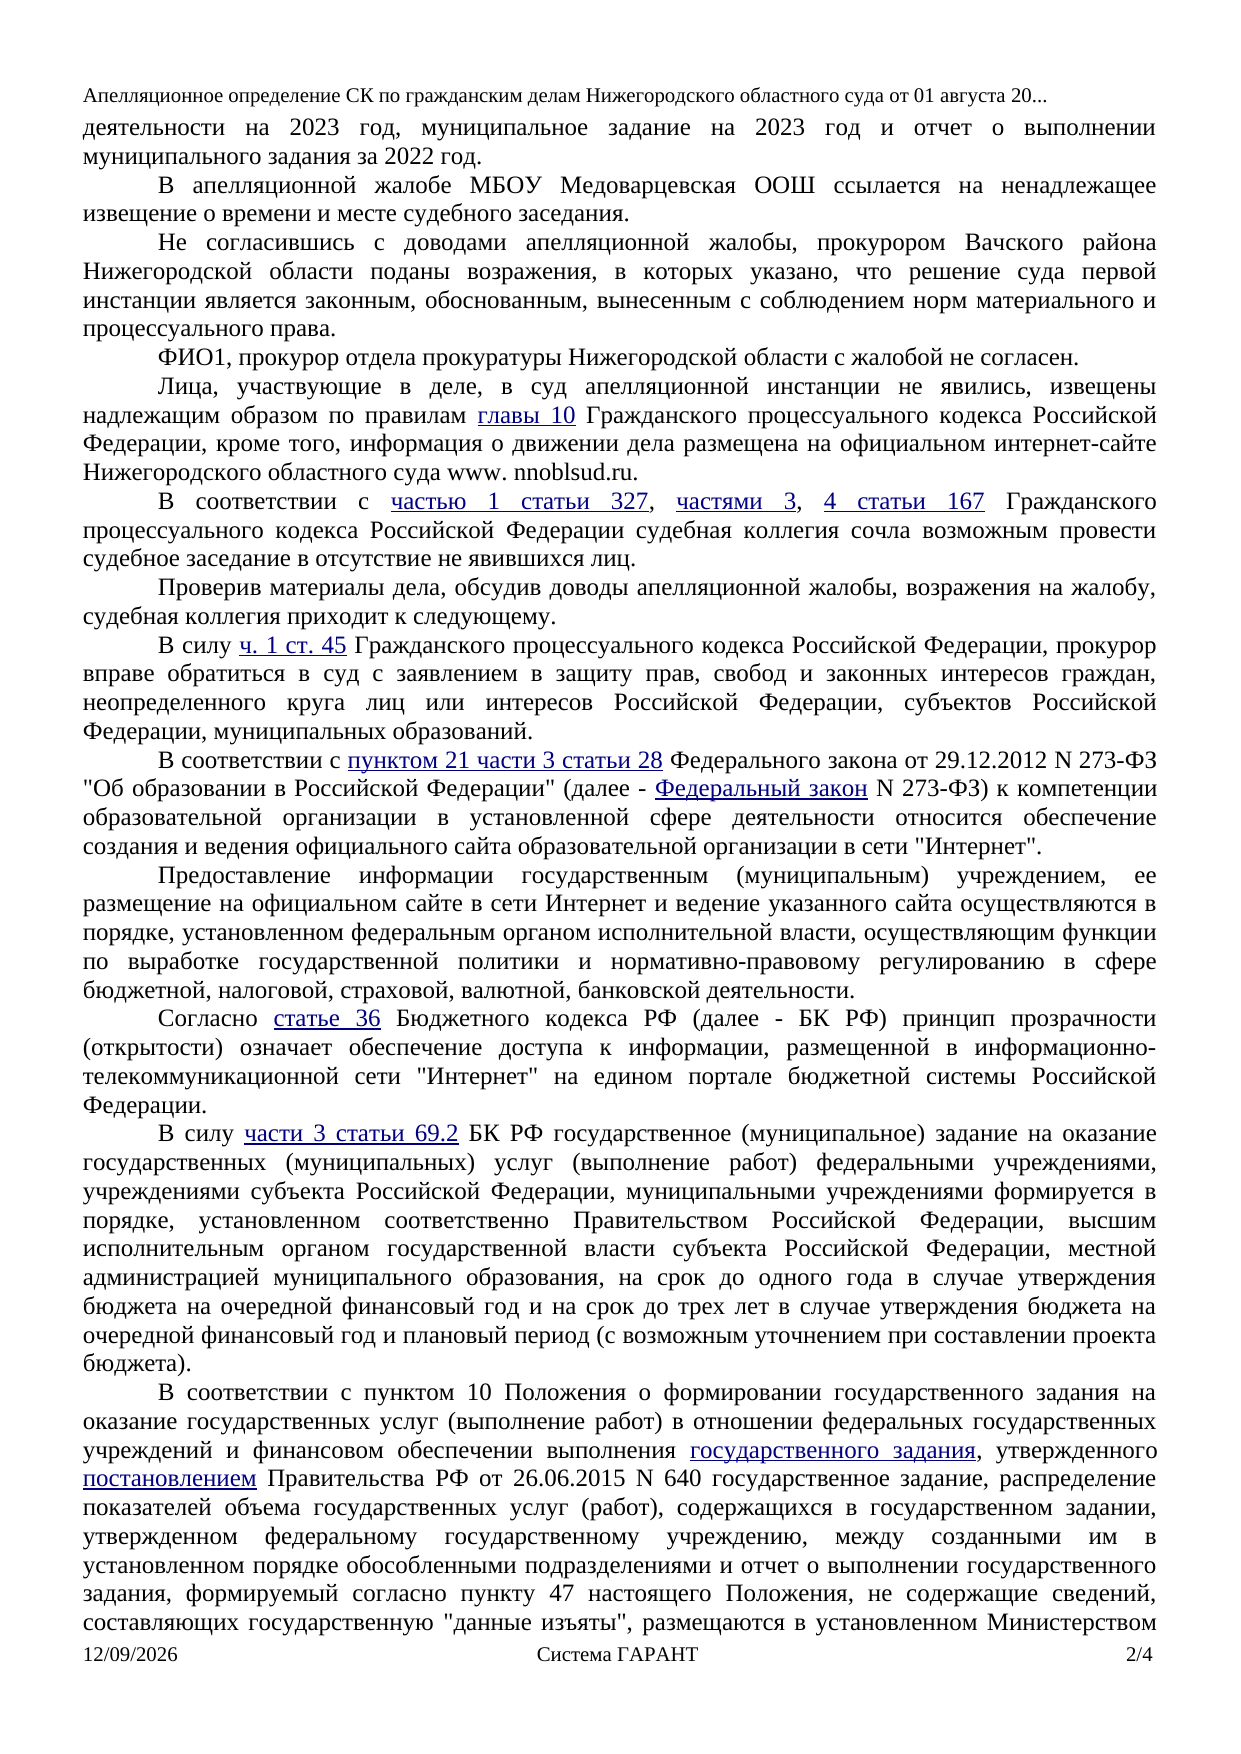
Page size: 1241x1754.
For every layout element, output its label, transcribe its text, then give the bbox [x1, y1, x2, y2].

text Проверив материалы дела, обсудив доводы апелляционной жалобы, возражения на жалобу, судебная коллегия приходит к следующему. [83, 572, 1157, 630]
text В апелляционной жалобе МБОУ Медоварцевская ООШ ссылается на ненадлежащее извещение о времени и месте судебного заседания. [83, 170, 1157, 227]
text В силу части 3 статьи 69.2 БК РФ государственное (муниципальное) задание на оказание государственных (муниципальных) услуг (выполнение работ) федеральными учреждениями, учреждениями субъекта Российской Федерации, муниципальными учреждениями формируется в порядке, установленном соответственно Правительством Российской Федерации, высшим исполнительным органом государственной власти субъекта Российской Федерации, местной администрацией муниципального образования, на срок до одного года в случае утверждения бюджета на очередной финансовый год и на срок до трех лет в случае утверждения бюджета на очередной финансовый год и плановый период (с возможным уточнением при составлении проекта бюджета). [83, 1118, 1157, 1377]
text Не согласившись с доводами апелляционной жалобы, прокурором Вачского района Нижегородской области поданы возражения, в которых указано, что решение суда первой инстанции является законным, обоснованным, вынесенным с соблюдением норм материального и процессуального права. [83, 227, 1157, 342]
text В силу ч. 1 ст. 45 Гражданского процессуального кодекса Российской Федерации, прокурор вправе обратиться в суд с заявлением в защиту прав, свобод и законных интересов граждан, неопределенного круга лиц или интересов Российской Федерации, субъектов Российской Федерации, муниципальных образований. [83, 630, 1157, 745]
text Согласно статье 36 Бюджетного кодекса РФ (далее - БК РФ) принцип прозрачности (открытости) означает обеспечение доступа к информации, размещенной в информационно-телекоммуникационной сети "Интернет" на едином портале бюджетной системы Российской Федерации. [83, 1003, 1157, 1118]
text Лица, участвующие в деле, в суд апелляционной инстанции не явились, извещены надлежащим образом по правилам главы 10 Гражданского процессуального кодекса Российской Федерации, кроме того, информация о движении дела размещена на официальном интернет-сайте Нижегородского областного суда www. nnoblsud.ru. [83, 371, 1157, 486]
text В соответствии с пунктом 21 части 3 статьи 28 Федерального закона от 29.12.2012 N 273-ФЗ "Об образовании в Российской Федерации" (далее - Федеральный закон N 273-ФЗ) к компетенции образовательной организации в установленной сфере деятельности относится обеспечение создания и ведения официального сайта образовательной организации в сети "Интернет". [83, 745, 1157, 860]
text В соответствии с пунктом 10 Положения о формировании государственного задания на оказание государственных услуг (выполнение работ) в отношении федеральных государственных учреждений и финансовом обеспечении выполнения государственного задания, утвержденного постановлением Правительства РФ от 26.06.2015 N 640 государственное задание, распределение показателей объема государственных услуг (работ), содержащихся в государственном задании, утвержденном федеральному государственному учреждению, между созданными им в установленном порядке обособленными подразделениями и отчет о выполнении государственного задания, формируемый согласно пункту 47 настоящего Положения, не содержащие сведений, составляющих государственную "данные изъяты", размещаются в установленном Министерством [83, 1377, 1157, 1636]
text деятельности на 2023 год, муниципальное задание на 2023 год и отчет о выполнении муниципального задания за 2022 год. [83, 112, 1157, 170]
text ФИО1, прокурор отдела прокуратуры Нижегородской области с жалобой не согласен. [83, 342, 1157, 371]
text В соответствии с частью 1 статьи 327, частями 3, 4 статьи 167 Гражданского процессуального кодекса Российской Федерации судебная коллегия сочла возможным провести судебное заседание в отсутствие не явившихся лиц. [83, 486, 1157, 572]
text Предоставление информации государственным (муниципальным) учреждением, ее размещение на официальном сайте в сети Интернет и ведение указанного сайта осуществляются в порядке, установленном федеральным органом исполнительной власти, осуществляющим функции по выработке государственной политики и нормативно-правовому регулированию в сфере бюджетной, налоговой, страховой, валютной, банковской деятельности. [83, 860, 1157, 1003]
